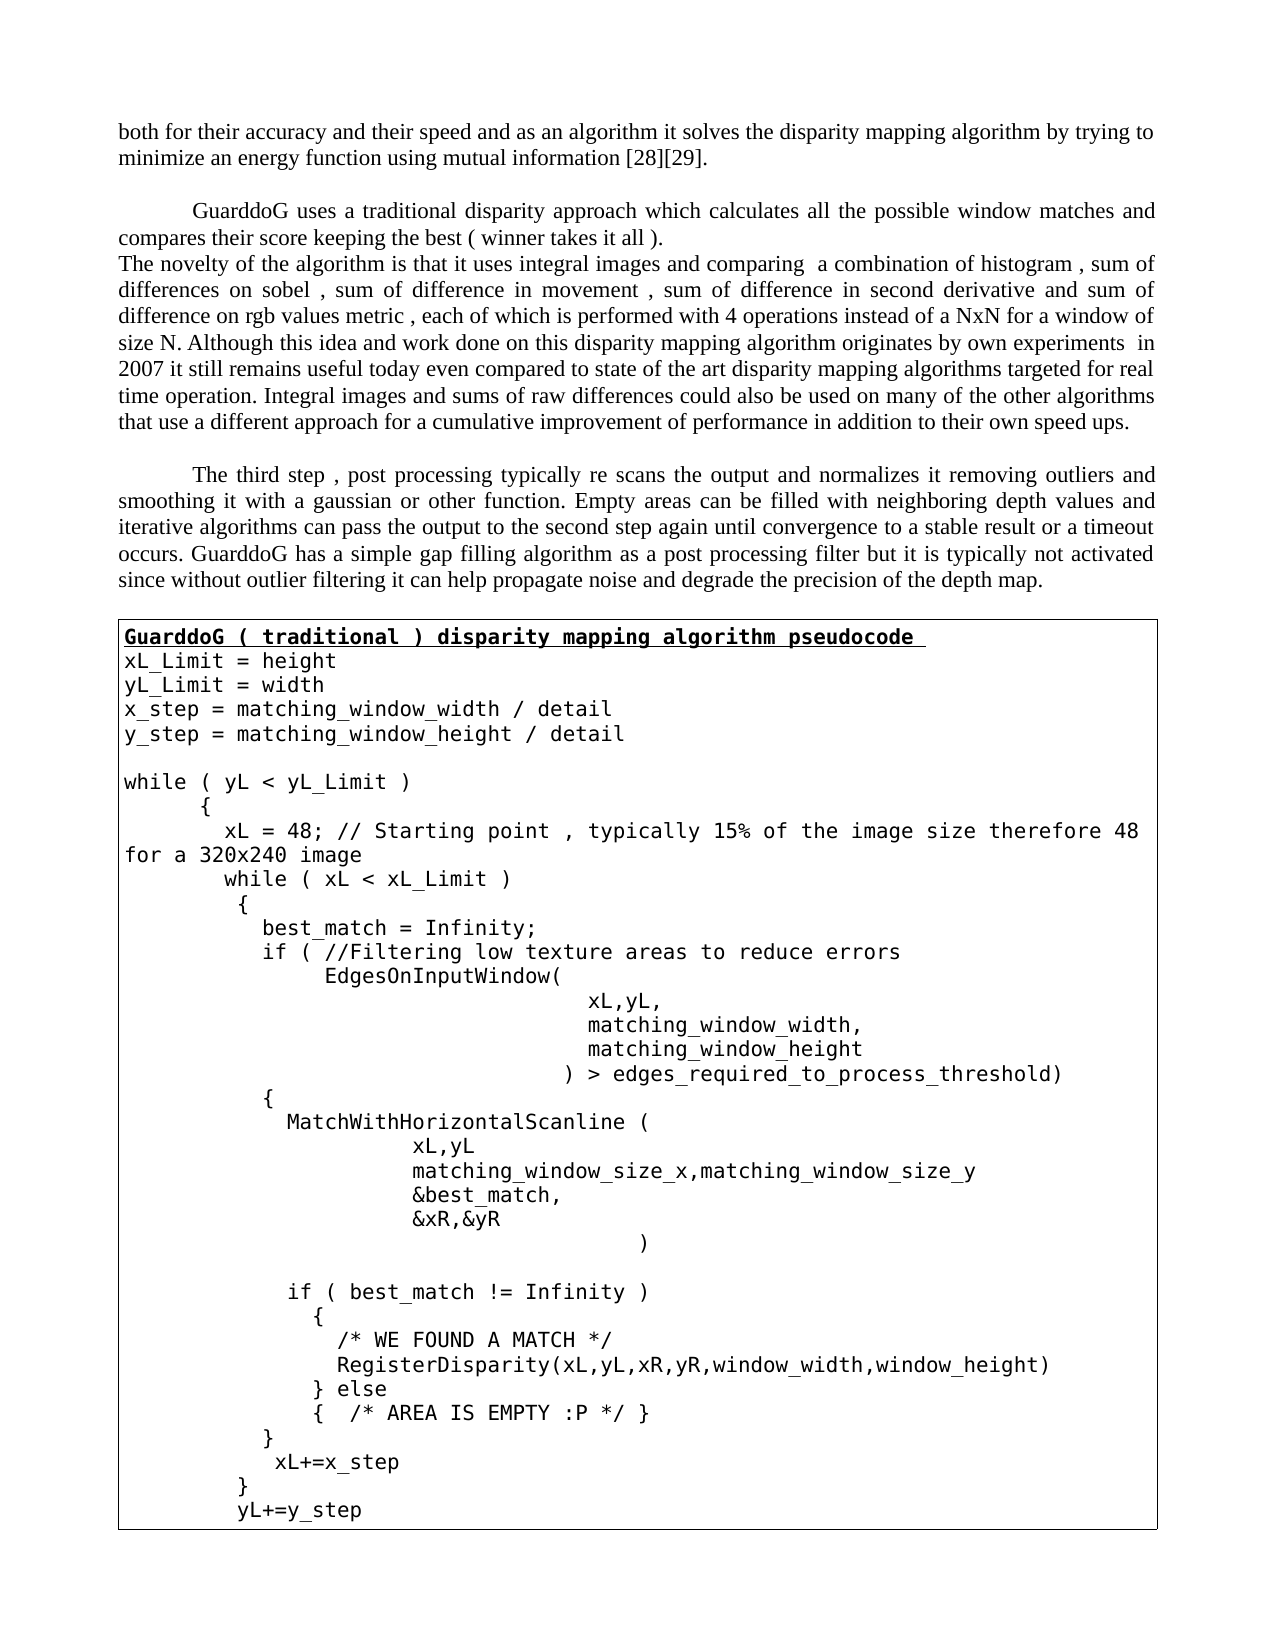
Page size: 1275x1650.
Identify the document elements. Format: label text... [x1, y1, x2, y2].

text GuarddoG uses a traditional disparity approach which calculates all the possible window matches and compares their score keeping the best ( winner takes it all ). [118, 197, 1157, 250]
text The third step , post processing typically re scans the output and normalizes it removing outliers and smoothing it with a gaussian or other function. Empty areas can be filled with neighboring depth values and iterative algorithms can pass the output to the second step again until convergence to a stable result or a timeout occurs. GuarddoG has a simple gap filling algorithm as a post processing filter but it is typically not activated since without outlier filtering it can help propagate noise and degrade the precision of the depth map. [118, 461, 1157, 592]
table_header GuarddoG ( traditional ) disparity mapping algorithm pseudocode xL_Limit = height yL_Limit = width x_step = matching_window_width / detail y_step = matching_window_height / detail while ( yL < yL_Limit ) { xL = 48; // Starting point , typically 15% of the image size therefore 48 for a 320x240 image while ( xL < xL_Limit ) { best_match = Infinity; if ( //Filtering low texture areas to reduce errors EdgesOnInputWindow( xL,yL, matching_window_width, matching_window_height ) > edges_required_to_process_threshold) { MatchWithHorizontalScanline ( xL,yL matching_window_size_x,matching_window_size_y &best_match, &xR,&yR ) if ( best_match != Infinity ) { /* WE FOUND A MATCH */ RegisterDisparity(xL,yL,xR,yR,window_width,window_height) } else { /* AREA IS EMPTY :P */ } } xL+=x_step } yL+=y_step [119, 620, 1157, 1528]
text both for their accuracy and their speed and as an algorithm it solves the disparity mapping algorithm by trying to minimize an energy function using mutual information [28][29]. [118, 118, 1157, 171]
text The novelty of the algorithm is that it uses integral images and comparing a combination of histogram , sum of differences on sobel , sum of difference in movement , sum of difference in second derivative and sum of difference on rgb values metric , each of which is performed with 4 operations instead of a NxN for a window of size N. Although this idea and work done on this disparity mapping algorithm originates by own experiments in 2007 it still remains useful today even compared to state of the art disparity mapping algorithms targeted for real time operation. Integral images and sums of raw differences could also be used on many of the other algorithms that use a different approach for a cumulative improvement of performance in addition to their own speed ups. [118, 250, 1157, 434]
